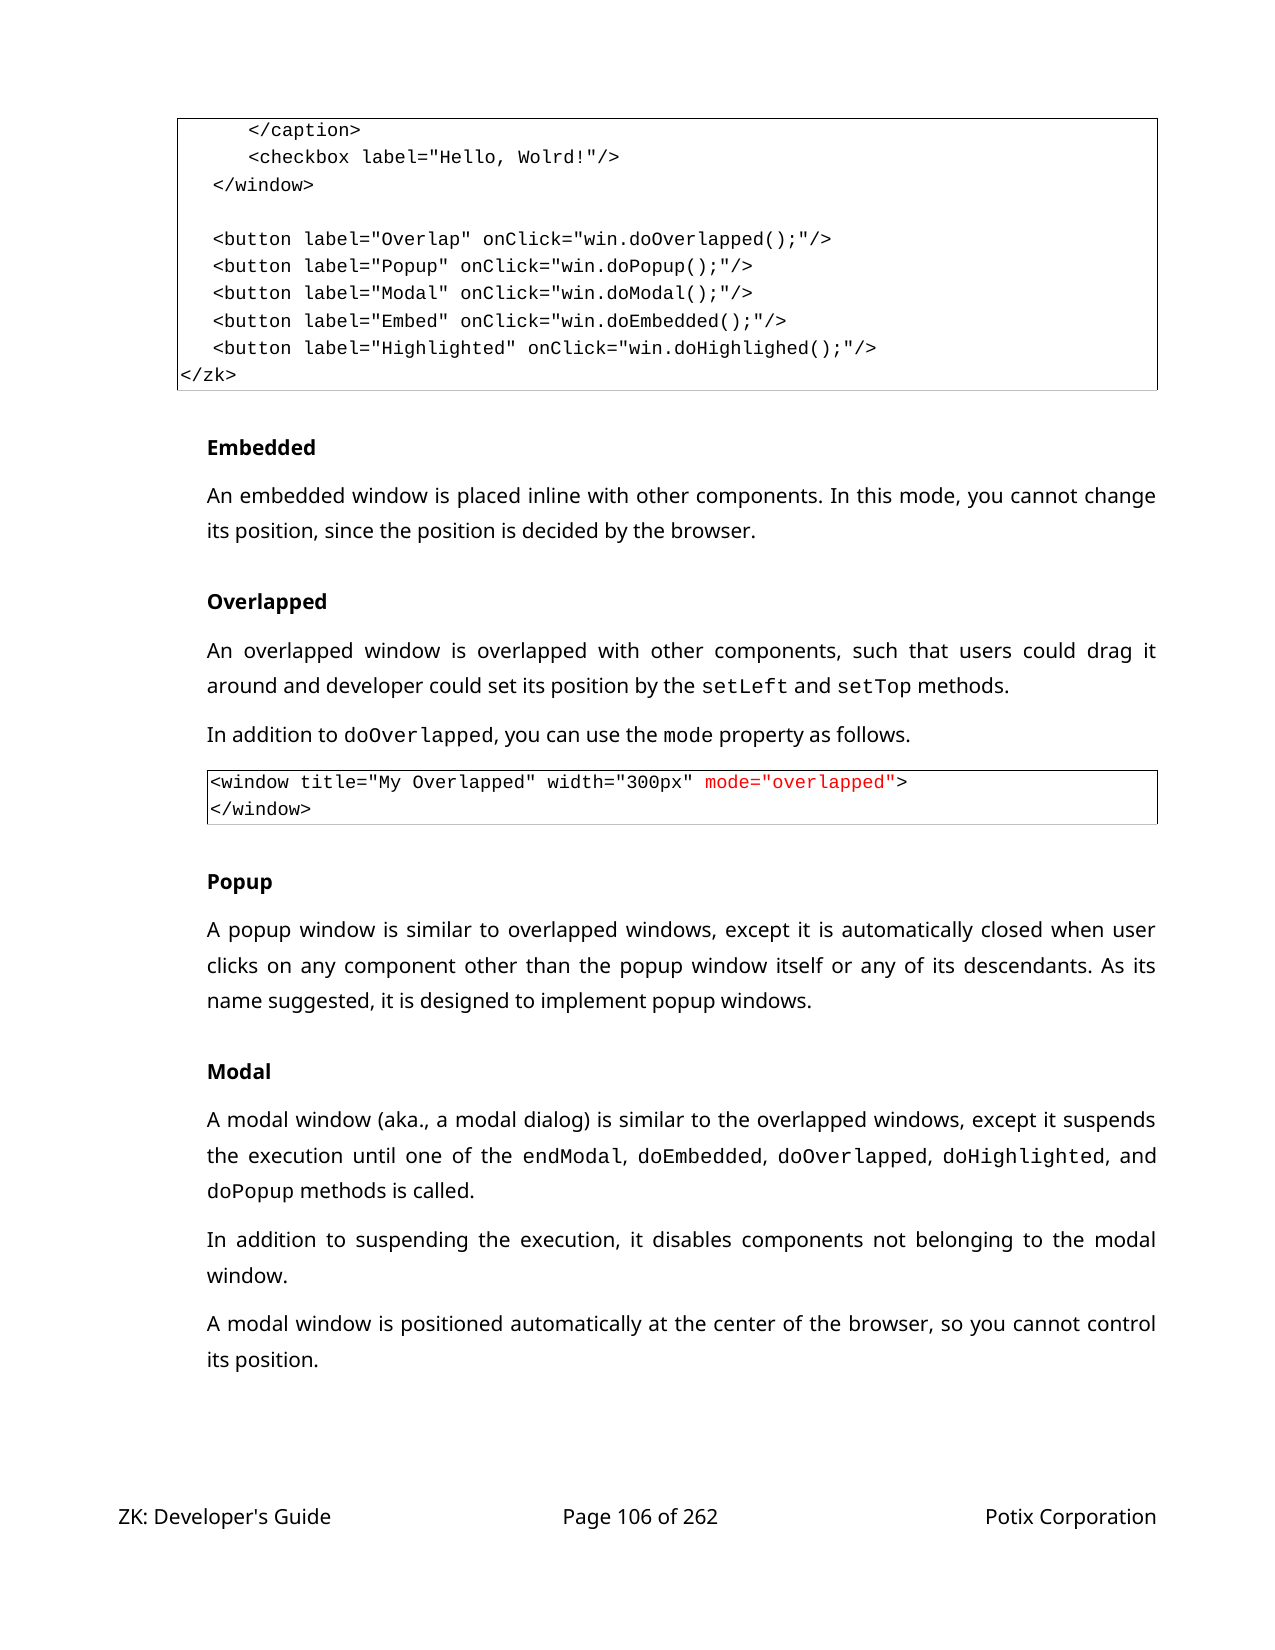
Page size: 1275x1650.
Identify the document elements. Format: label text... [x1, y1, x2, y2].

text An embedded window is placed inline with other components. In this mode, you cannot change its position, since the position is decided by the browser. [207, 481, 1157, 545]
text <checkbox label="Hello, Wolrd!"/> [178, 145, 1157, 169]
text A modal window is positioned automatically at the center of the browser, so you cannot control its position. [207, 1309, 1157, 1373]
text </caption> [178, 119, 1157, 142]
text </zk> [178, 363, 1157, 390]
subtitle Overlapped [207, 587, 1157, 616]
subtitle Modal [207, 1057, 1157, 1085]
text A modal window (aka., a modal dialog) is similar to the overlapped windows, except it suspends the execution until one of the endModal, doEmbedded, doOverlapped, doHighlighted, and doPopup methods is called. [207, 1106, 1157, 1205]
text A popup window is similar to overlapped windows, except it is automatically closed when user clicks on any component other than the popup window itself or any of its descendants. As its name suggested, it is designed to implement popup windows. [207, 916, 1157, 1014]
text </window> [208, 797, 1157, 824]
text </window> [178, 172, 1157, 197]
text <button label="Popup" onClick="win.doPopup();"/> [178, 254, 1157, 278]
text <button label="Highlighted" onClick="win.doHighlighed();"/> [178, 336, 1157, 360]
text In addition to suspending the execution, it disables components not belonging to the modal window. [207, 1226, 1157, 1289]
text <button label="Overlap" onClick="win.doOverlapped();"/> [178, 227, 1157, 251]
subtitle Embedded [207, 433, 1157, 461]
text <window title="My Overlapped" width="300px" mode="overlapped"> [208, 771, 1157, 794]
subtitle Popup [207, 867, 1157, 895]
text An overlapped window is overlapped with other components, such that users could drag it around and developer could set its position by the setLeft and setTop methods. [207, 636, 1157, 700]
text <button label="Modal" onClick="win.doModal();"/> [178, 281, 1157, 306]
text <button label="Embed" onClick="win.doEmbedded();"/> [178, 308, 1157, 333]
text In addition to doOverlapped, you can use the mode property as follows. [207, 721, 1157, 749]
